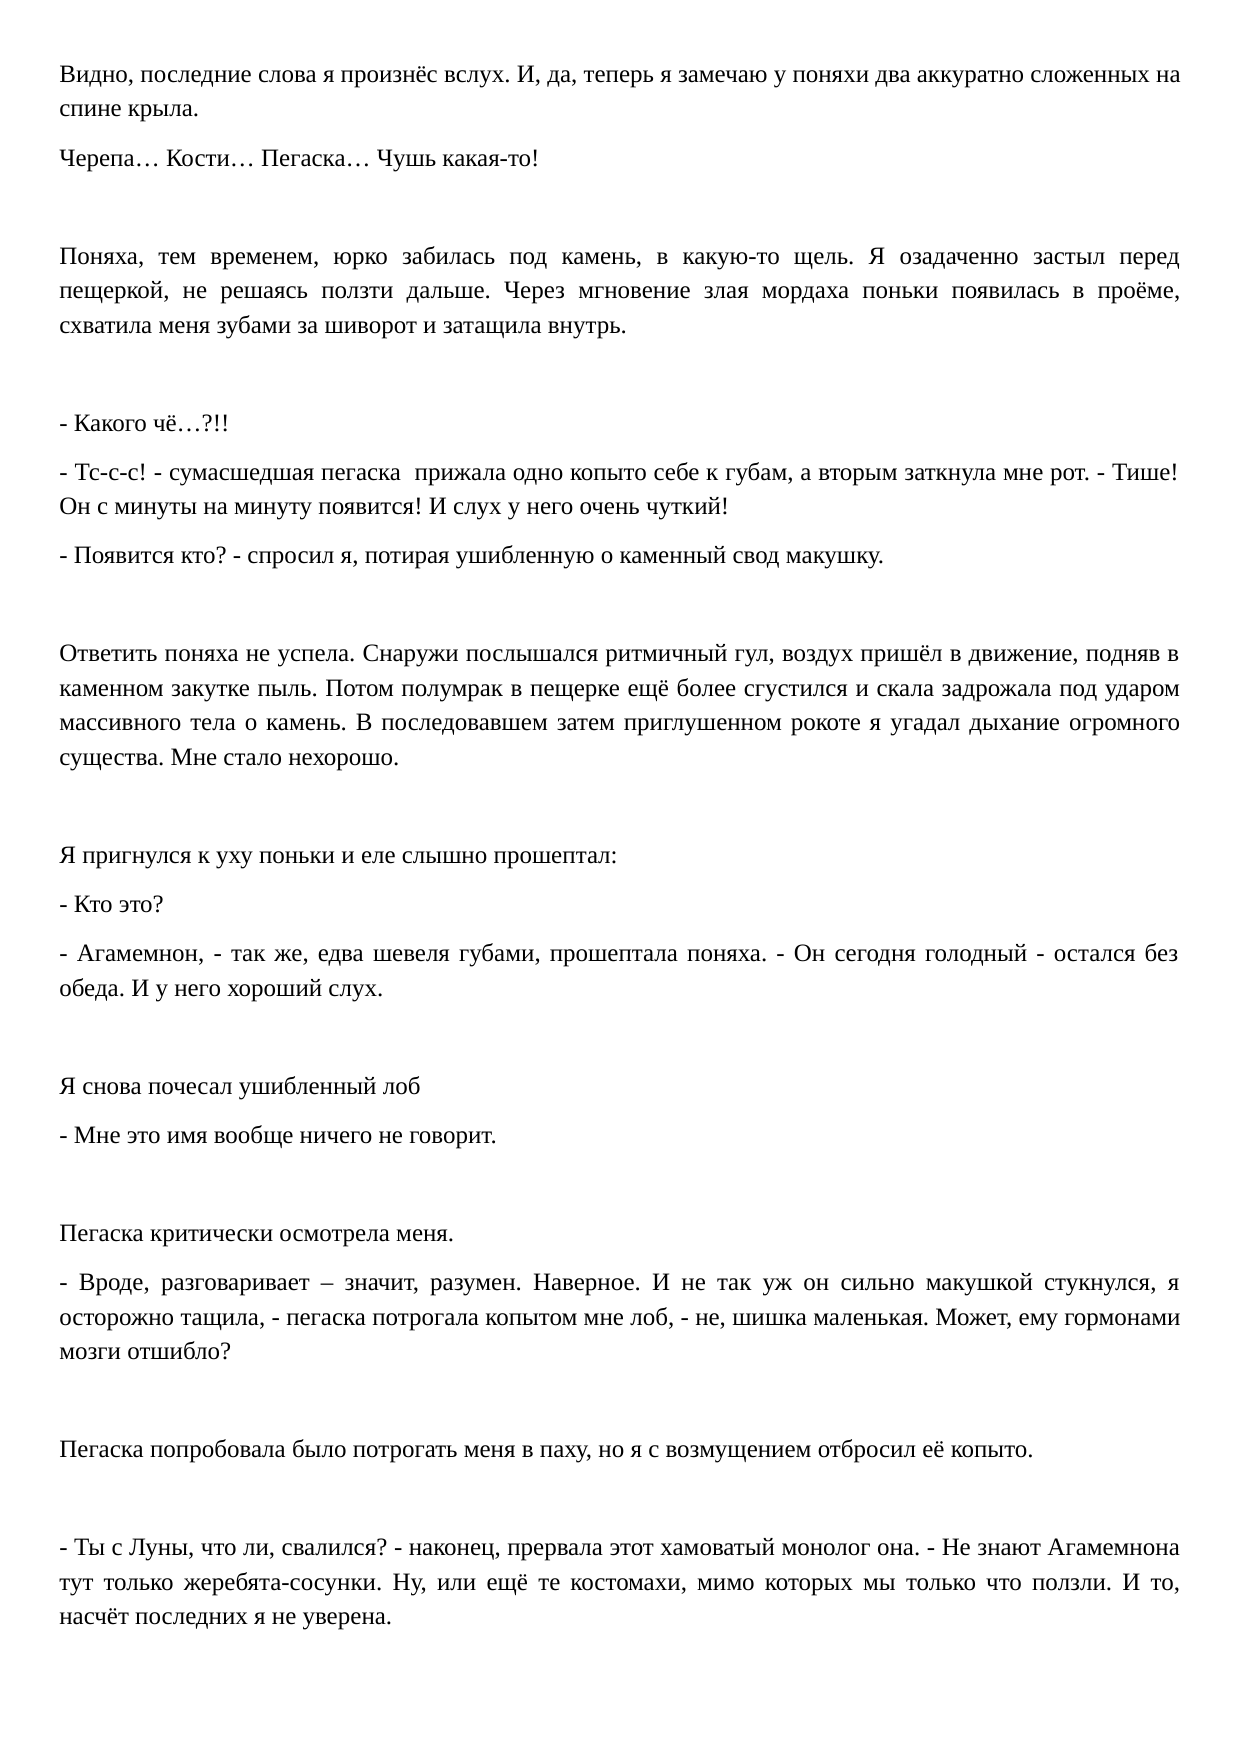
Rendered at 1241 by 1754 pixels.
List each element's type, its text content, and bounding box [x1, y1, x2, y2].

text - Появится кто? - спросил я, потирая ушибленную о каменный свод макушку. [59, 540, 1181, 569]
text - Вроде, разговаривает – значит, разумен. Наверное. И не так уж он сильно макушкой стукнулся, я осторожно тащила, - пегаска потрогала копытом мне лоб, - не, шишка маленькая. Может, ему гормонами мозги отшибло? [59, 1267, 1181, 1365]
text Поняха, тем временем, юрко забилась под камень, в какую-то щель. Я озадаченно застыл перед пещеркой, не решаясь ползти дальше. Через мгновение злая мордаха поньки появилась в проёме, схватила меня зубами за шиворот и затащила внутрь. [59, 241, 1181, 338]
text Пегаска попробовала было потрогать меня в паху, но я с возмущением отбросил её копыто. [59, 1434, 1181, 1463]
text - Какого чё…?!! [59, 408, 1181, 437]
text - Агамемнон, - так же, едва шевеля губами, прошептала поняха. - Он сегодня голодный - остался без обеда. И у него хороший слух. [59, 938, 1181, 1001]
text Я пригнулся к уху поньки и еле слышно прошептал: [59, 840, 1181, 869]
text - Ты с Луны, что ли, свалился? - наконец, прервала этот хамоватый монолог она. - Не знают Агамемнона тут только жеребята-сосунки. Ну, или ещё те костомахи, мимо которых мы только что ползли. И то, насчёт последних я не уверена. [59, 1532, 1181, 1630]
text - Мне это имя вообще ничего не говорит. [59, 1120, 1181, 1149]
text Ответить поняха не успела. Снаружи послышался ритмичный гул, воздух пришёл в движение, подняв в каменном закутке пыль. Потом полумрак в пещерке ещё более сгустился и скала задрожала под ударом массивного тела о камень. В последовавшем затем приглушенном рокоте я угадал дыхание огромного существа. Мне стало нехорошо. [59, 638, 1181, 771]
text Я снова почесал ушибленный лоб [59, 1071, 1181, 1099]
text Видно, последние слова я произнёс вслух. И, да, теперь я замечаю у поняхи два аккуратно сложенных на спине крыла. [59, 59, 1181, 122]
text - Тс-с-с! - сумасшедшая пегаска прижала одно копыто себе к губам, а вторым заткнула мне рот. - Тише! Он с минуты на минуту появится! И слух у него очень чуткий! [59, 457, 1181, 520]
text - Кто это? [59, 889, 1181, 918]
text Черепа… Кости… Пегаска… Чушь какая-то! [59, 143, 1181, 171]
text Пегаска критически осмотрела меня. [59, 1218, 1181, 1247]
